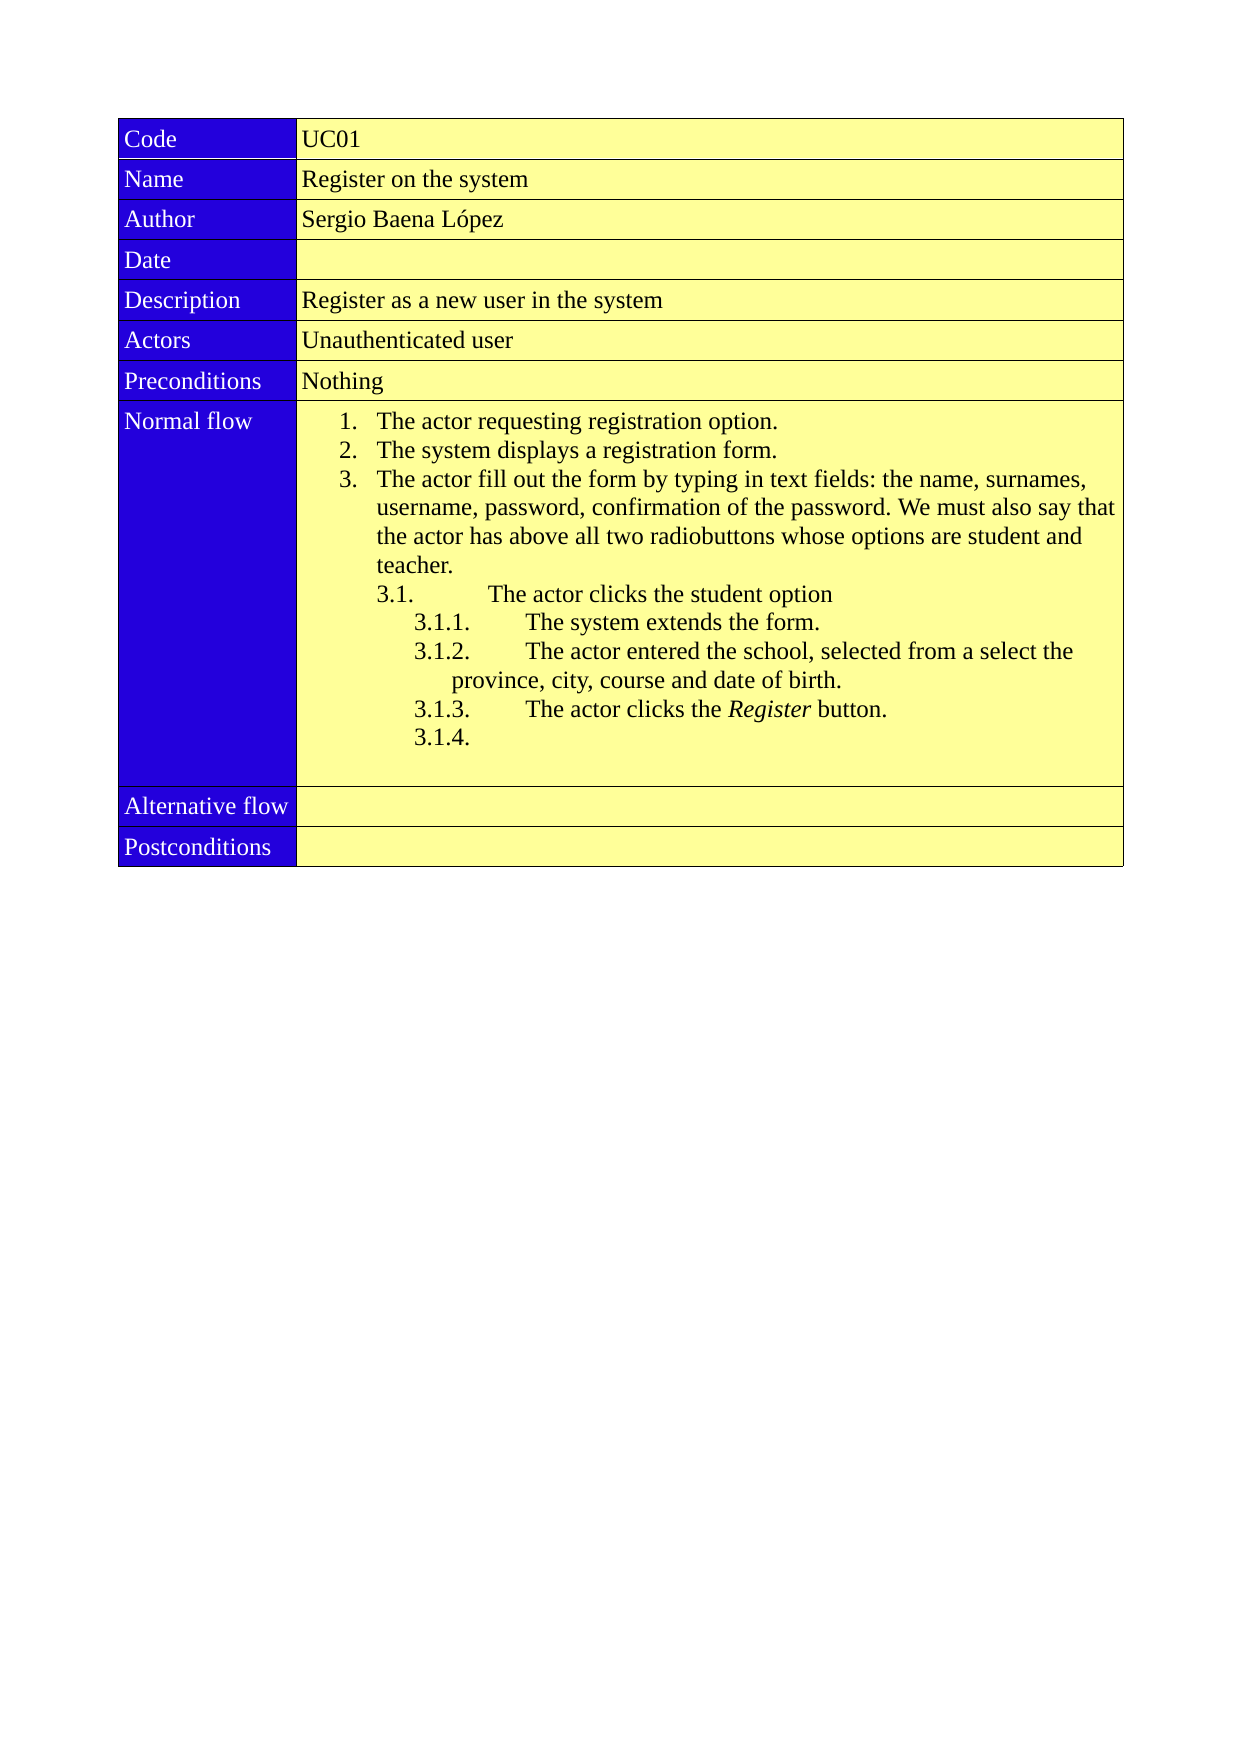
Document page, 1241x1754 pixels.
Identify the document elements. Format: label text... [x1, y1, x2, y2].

table_cell Nothing [297, 361, 1123, 400]
table_cell Sergio Baena López [297, 200, 1123, 239]
table_cell [297, 827, 1123, 866]
table_cell The actor requesting registration option. The system displays a registration form. The actor fill out the form by typing in text fields: the name, surnames, username, password, confirmation of the password. We must also say that the actor has above all two radiobuttons whose options are student and teacher. The actor clicks the student option The system extends the form. The actor entered the school, selected from a select the province, city, course and date of birth. The actor clicks the Register button. [297, 401, 1123, 786]
table_cell Postconditions [119, 827, 296, 866]
table_cell Actors [119, 321, 296, 360]
table_cell Register as a new user in the system [297, 280, 1123, 320]
table_cell Description [119, 280, 296, 320]
table_cell Register on the system [297, 160, 1123, 199]
table_cell Author [119, 200, 296, 239]
table_cell [297, 240, 1123, 279]
table_cell Preconditions [119, 361, 296, 400]
table_cell Date [119, 240, 296, 279]
table_cell Name [119, 160, 296, 199]
table_cell Unauthenticated user [297, 321, 1123, 360]
table_cell [297, 787, 1123, 826]
table_cell Alternative flow [119, 787, 296, 826]
table_header Code [119, 119, 296, 158]
table_cell Normal flow [119, 401, 296, 786]
table_header UC01 [297, 119, 1123, 158]
